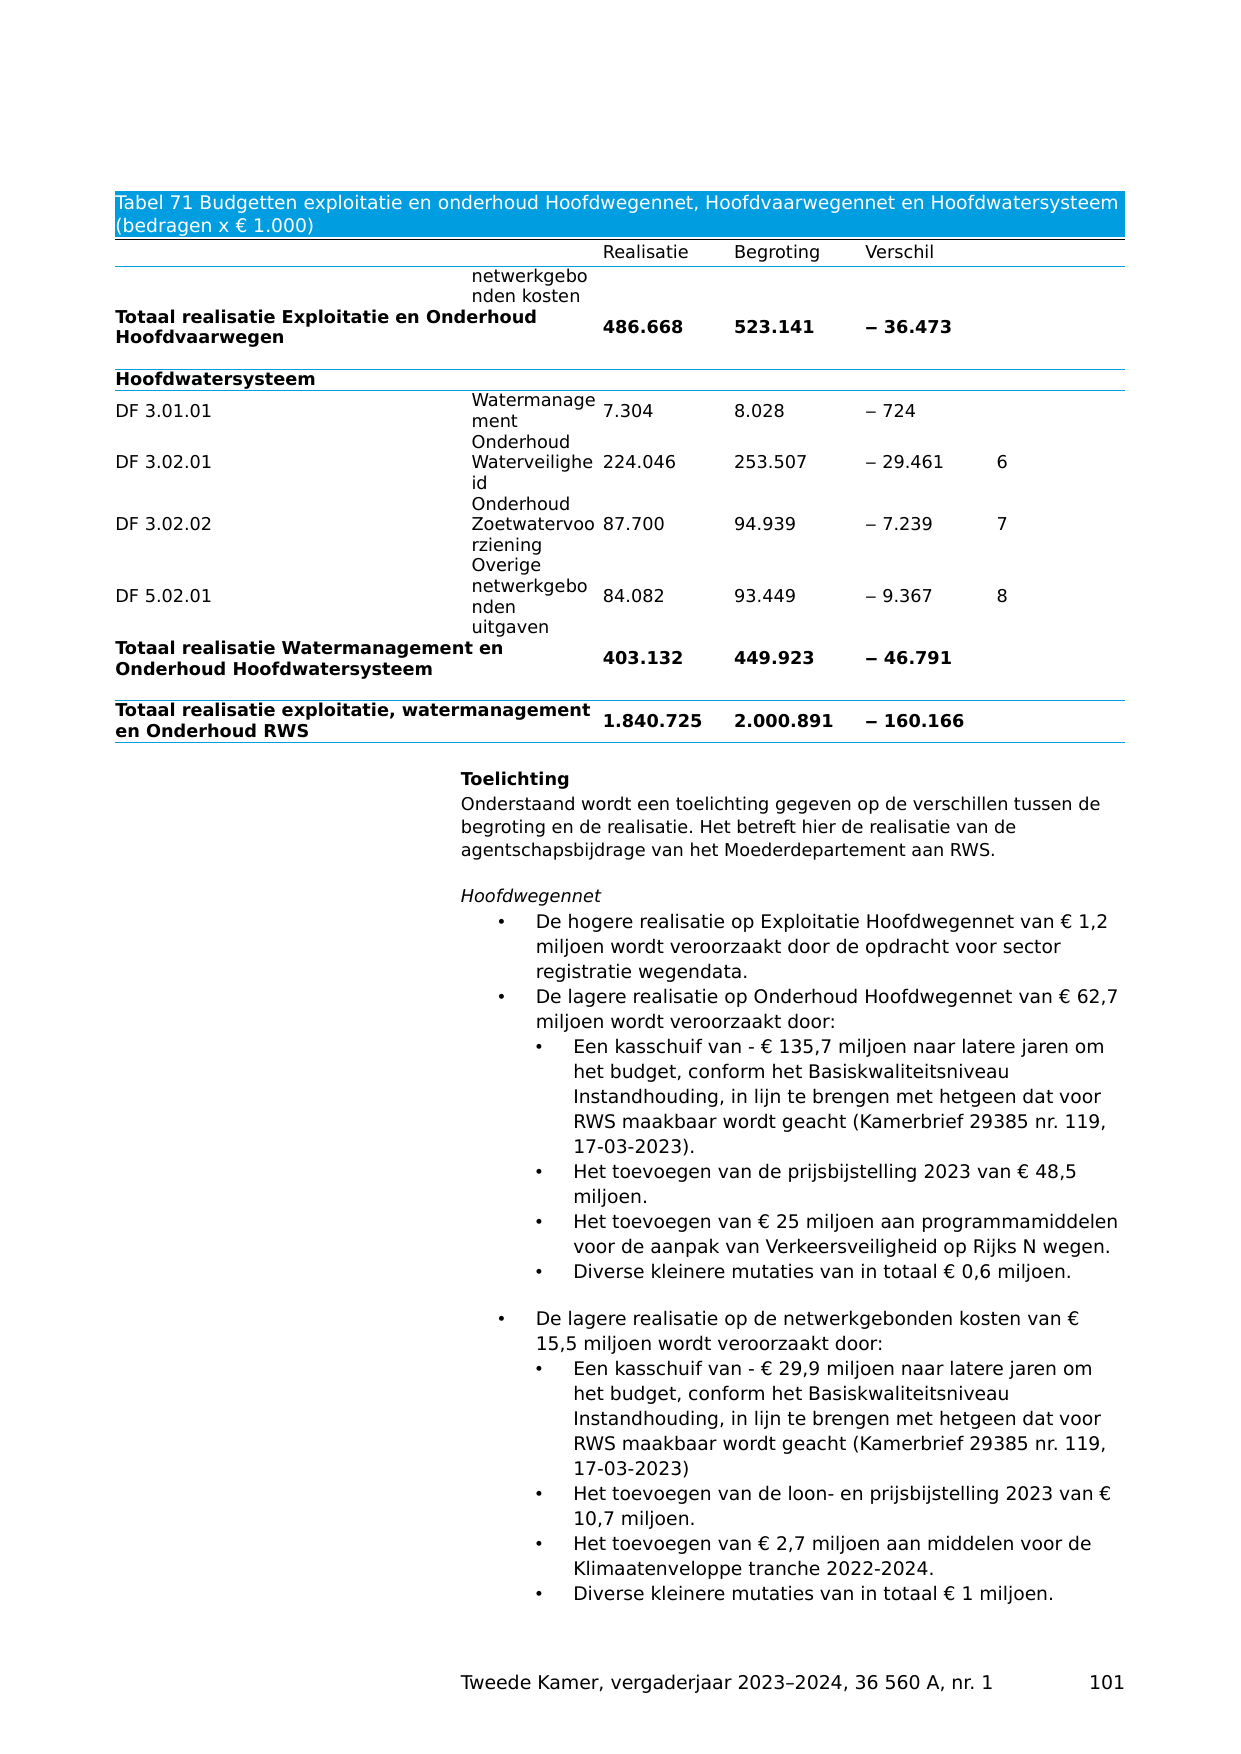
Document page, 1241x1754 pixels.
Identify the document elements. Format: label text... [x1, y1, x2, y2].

table_cell DF 3.01.01 [115, 391, 468, 432]
table_cell [862, 370, 993, 390]
table_cell [469, 679, 600, 700]
table_cell [994, 307, 1125, 348]
table_cell [600, 370, 731, 390]
list Diverse kleinere mutaties van in totaal € 1 miljoen. [536, 1581, 1125, 1606]
table_cell [115, 679, 468, 700]
table_cell [994, 267, 1125, 307]
table_cell 84.082 [600, 555, 731, 638]
table_cell ‒ 46.791 [862, 638, 993, 679]
text Hoofdwegennet [461, 884, 1125, 907]
table_cell [994, 240, 1125, 266]
list Een kasschuif van - € 135,7 miljoen naar latere jaren om het budget, conform het Basiskwaliteitsniveau Instandhouding, in lijn te brengen met hetgeen dat voor RWS maakbaar wordt geacht (Kamerbrief 29385 nr. 119, 17-03-2023). [536, 1034, 1125, 1159]
table_cell 7.304 [600, 391, 731, 432]
table_cell [994, 679, 1125, 700]
list Het toevoegen van de prijsbijstelling 2023 van € 48,5 miljoen. [536, 1159, 1125, 1209]
table_cell [731, 370, 862, 390]
table_cell 8 [994, 555, 1125, 638]
list Het toevoegen van € 25 miljoen aan programmamiddelen voor de aanpak van Verkeersveiligheid op Rijks N wegen. [536, 1209, 1125, 1259]
table_cell ‒ 160.166 [862, 701, 993, 742]
table_cell ‒ 7.239 [862, 494, 993, 555]
table_cell [115, 240, 468, 266]
table_cell ‒ 29.461 [862, 432, 993, 493]
table_cell [862, 348, 993, 369]
list Een kasschuif van - € 29,9 miljoen naar latere jaren om het budget, conform het Basiskwaliteitsniveau Instandhouding, in lijn te brengen met hetgeen dat voor RWS maakbaar wordt geacht (Kamerbrief 29385 nr. 119, 17-03-2023) [536, 1356, 1125, 1481]
table_cell [731, 348, 862, 369]
table_cell [862, 679, 993, 700]
table_cell 253.507 [731, 432, 862, 493]
table_cell 224.046 [600, 432, 731, 493]
table_cell 93.449 [731, 555, 862, 638]
table_cell 7 [994, 494, 1125, 555]
table_cell Totaal realisatie exploitatie, watermanagement en Onderhoud RWS [115, 701, 600, 742]
table_cell DF 3.02.02 [115, 494, 468, 555]
table_cell 2.000.891 [731, 701, 862, 742]
table_cell [731, 267, 862, 307]
table_cell [994, 370, 1125, 390]
table_cell Verschil [862, 240, 993, 266]
table_cell Begroting [731, 240, 862, 266]
table_cell [600, 348, 731, 369]
table_cell [600, 679, 731, 700]
table_cell 6 [994, 432, 1125, 493]
table_cell Onderhoud Waterveiligheid [469, 432, 600, 493]
table_cell DF 3.02.01 [115, 432, 468, 493]
table_cell [469, 348, 600, 369]
table_cell Totaal realisatie Exploitatie en Onderhoud Hoofdvaarwegen [115, 307, 600, 348]
table_cell Realisatie [600, 240, 731, 266]
table_cell ‒ 724 [862, 391, 993, 432]
text Onderstaand wordt een toelichting gegeven op de verschillen tussen de begroting en de realisatie. Het betreft hier de realisatie van de agentschapsbijdrage van het Moederdepartement aan RWS. [461, 792, 1125, 861]
table_cell 8.028 [731, 391, 862, 432]
table_cell 87.700 [600, 494, 731, 555]
table_cell Hoofdwatersysteem [115, 370, 468, 390]
table_cell 523.141 [731, 307, 862, 348]
table_cell [115, 267, 468, 307]
table_cell [469, 240, 600, 266]
table_cell 486.668 [600, 307, 731, 348]
table_cell [115, 348, 468, 369]
list Diverse kleinere mutaties van in totaal € 0,6 miljoen. [536, 1259, 1125, 1284]
text Toelichting [461, 767, 1125, 790]
table_cell 1.840.725 [600, 701, 731, 742]
table_cell 94.939 [731, 494, 862, 555]
table_cell Overige netwerkgebonden uitgaven [469, 555, 600, 638]
table_cell [994, 701, 1125, 742]
table_cell ‒ 36.473 [862, 307, 993, 348]
table_cell [862, 267, 993, 307]
table_cell DF 5.02.01 [115, 555, 468, 638]
list Het toevoegen van de loon- en prijsbijstelling 2023 van € 10,7 miljoen. [536, 1481, 1125, 1531]
table_cell 449.923 [731, 638, 862, 679]
list De lagere realisatie op de netwerkgebonden kosten van € 15,5 miljoen wordt veroorzaakt door: [498, 1306, 1125, 1356]
list De lagere realisatie op Onderhoud Hoofdwegennet van € 62,7 miljoen wordt veroorzaakt door: [498, 984, 1125, 1034]
table_cell ‒ 9.367 [862, 555, 993, 638]
table_cell Watermanagement [469, 391, 600, 432]
table_cell netwerkgebonden kosten [469, 267, 600, 307]
list De hogere realisatie op Exploitatie Hoofdwegennet van € 1,2 miljoen wordt veroorzaakt door de opdracht voor sector registratie wegendata. [498, 909, 1125, 984]
list Het toevoegen van € 2,7 miljoen aan middelen voor de Klimaatenveloppe tranche 2022-2024. [536, 1531, 1125, 1581]
table_cell 403.132 [600, 638, 731, 679]
table_cell Totaal realisatie Watermanagement en Onderhoud Hoofdwatersysteem [115, 638, 600, 679]
table_cell [731, 679, 862, 700]
table_cell [994, 348, 1125, 369]
table_cell [994, 638, 1125, 679]
table_cell Onderhoud Zoetwatervoorziening [469, 494, 600, 555]
table_cell [600, 267, 731, 307]
table_cell [469, 370, 600, 390]
table_cell [994, 391, 1125, 432]
